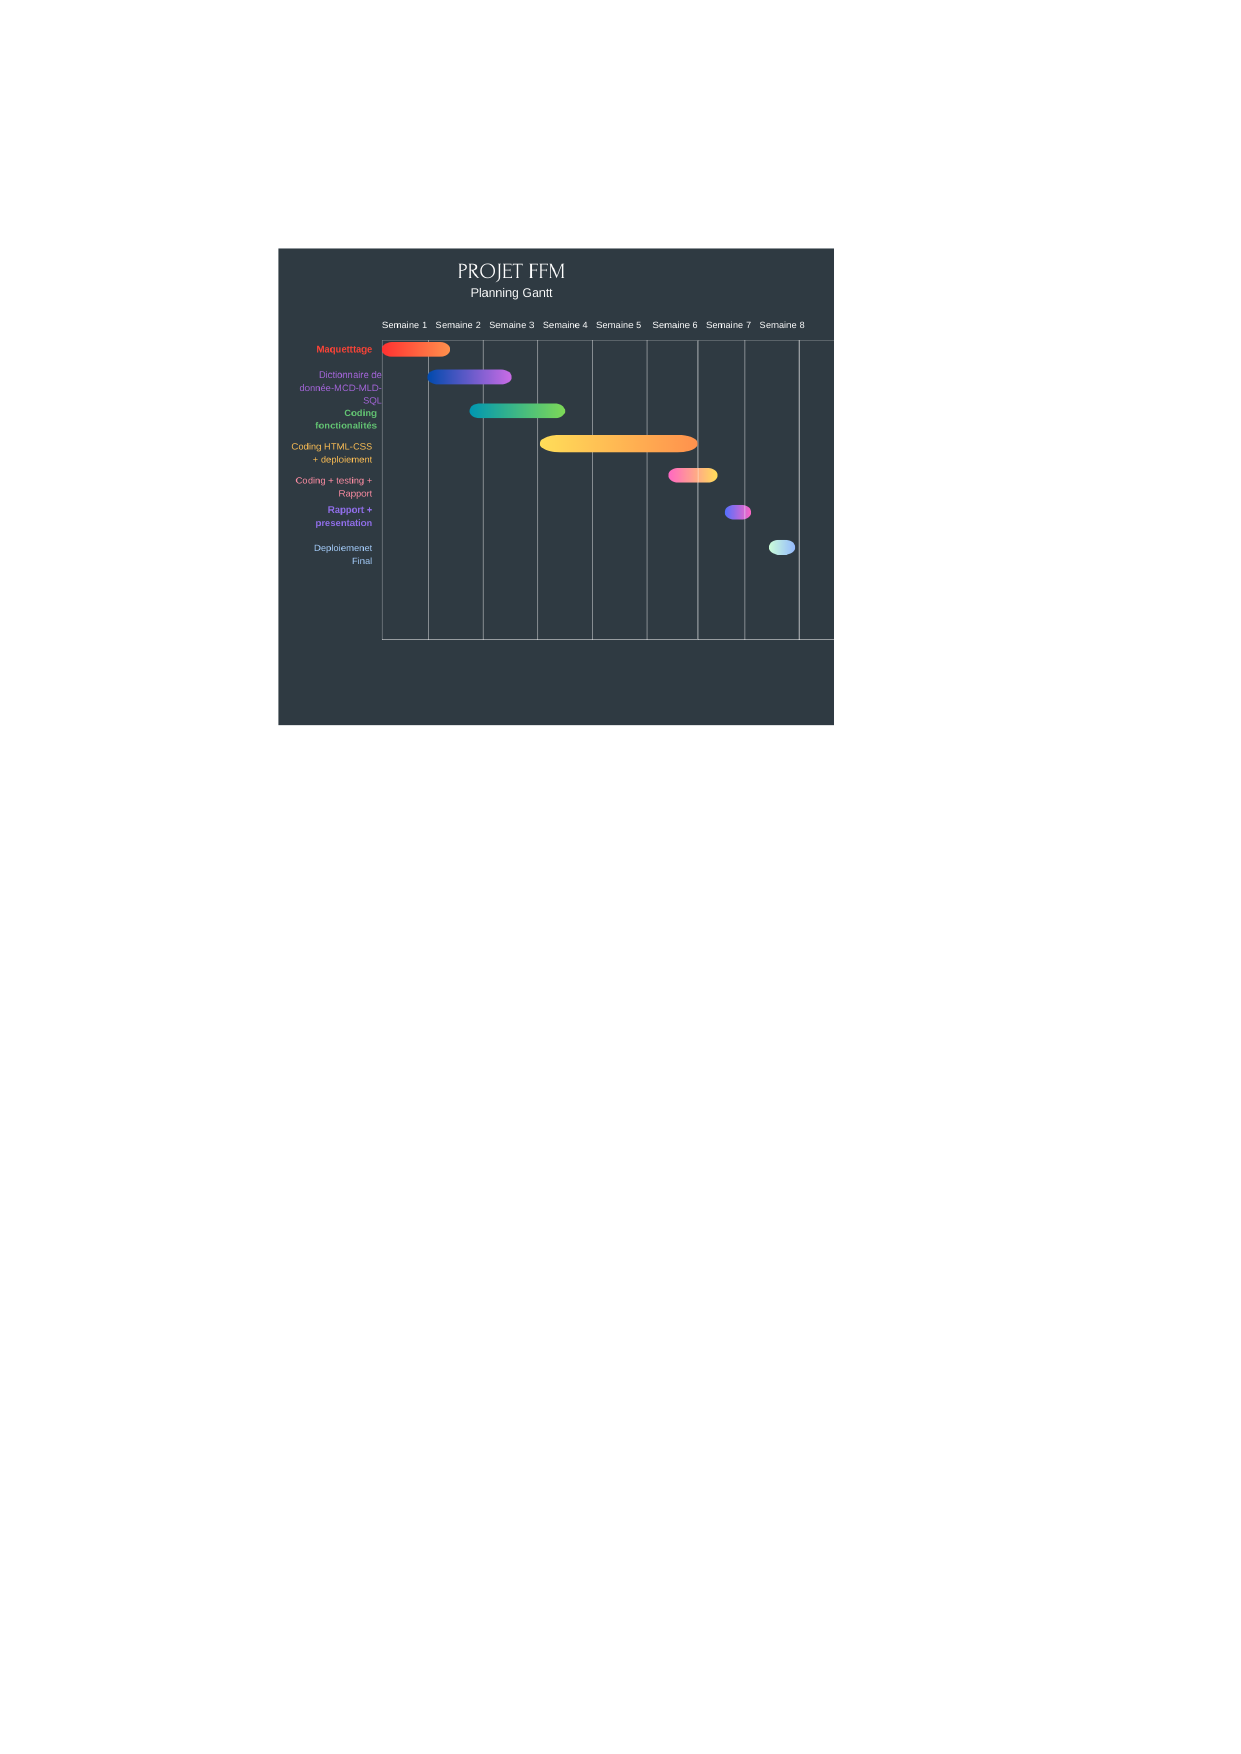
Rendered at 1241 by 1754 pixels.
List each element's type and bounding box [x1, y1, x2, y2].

picture [118, 204, 1123, 769]
